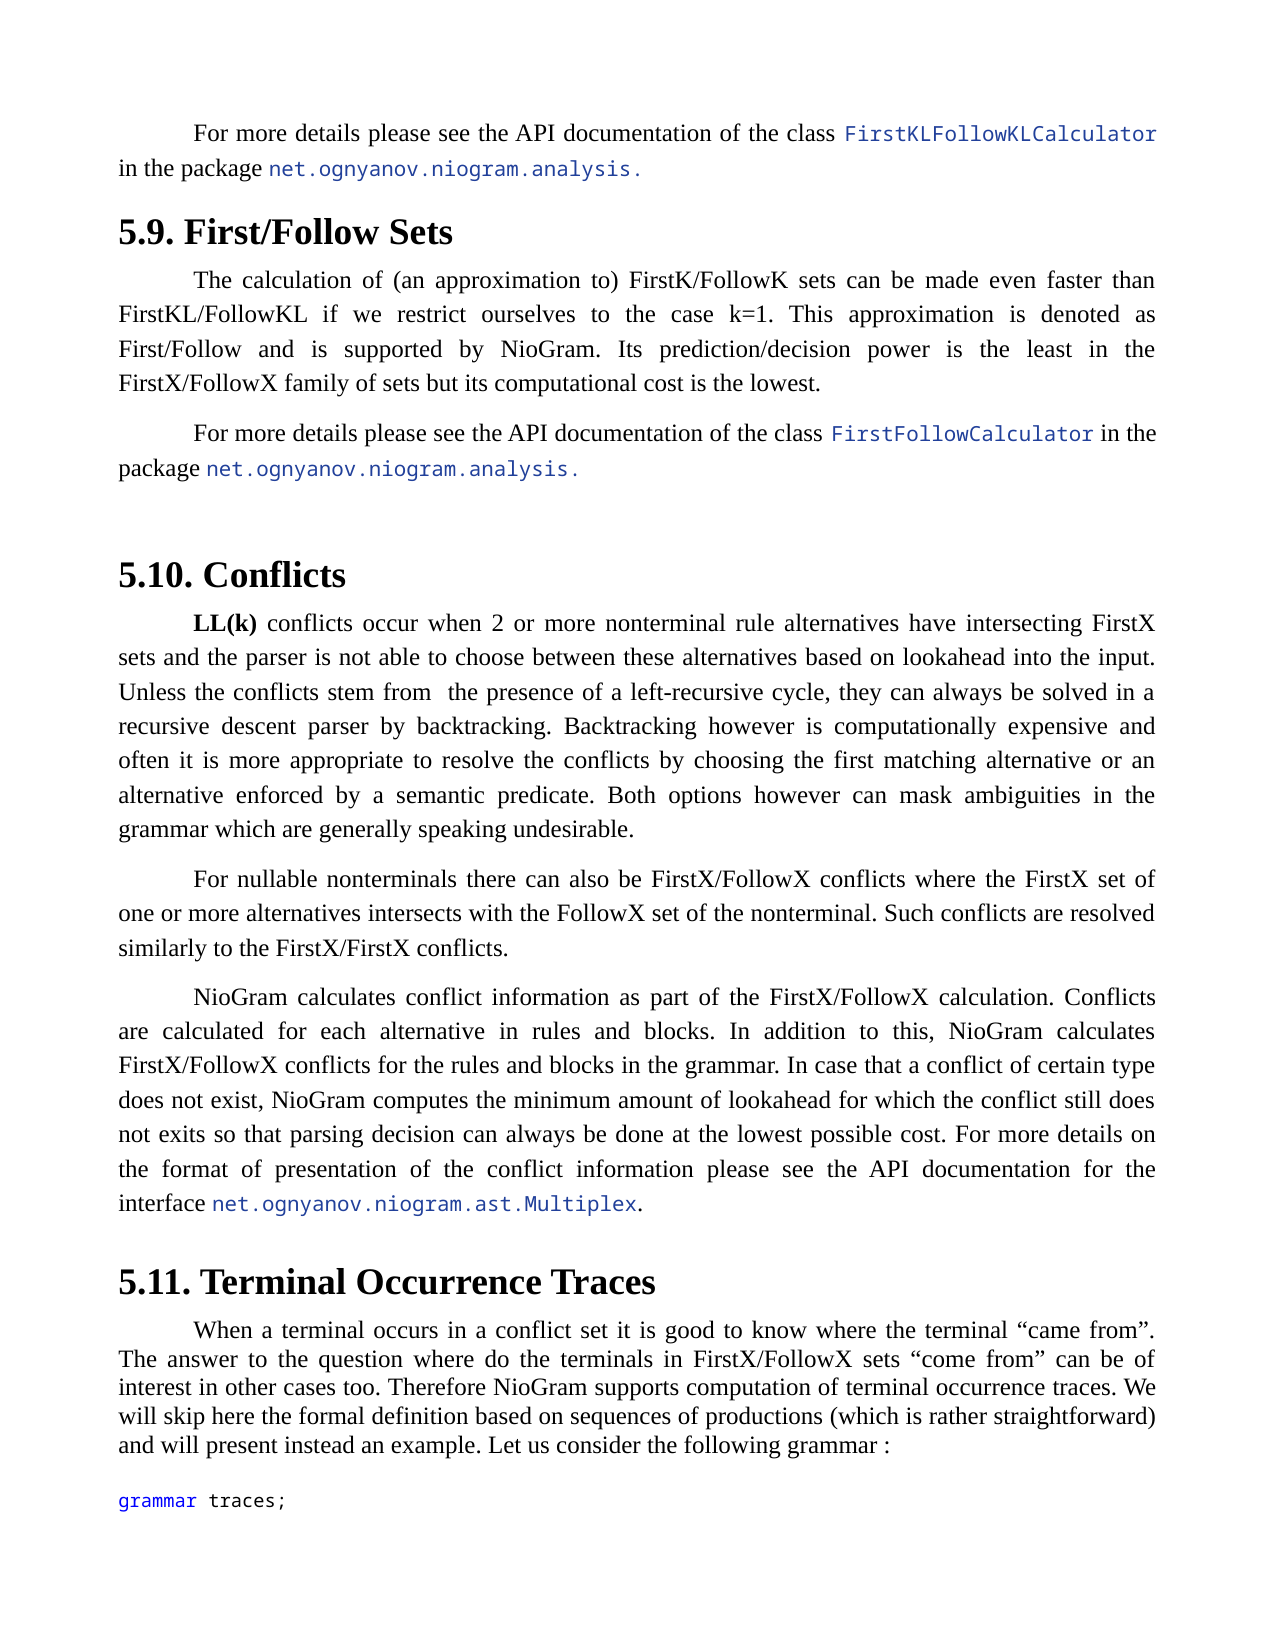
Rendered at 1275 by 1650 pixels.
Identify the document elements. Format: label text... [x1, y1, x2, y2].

text grammar traces; [118, 1487, 1157, 1513]
text For more details please see the API documentation of the class FirstKLFollowKLCalculator in the package net.ognyanov.niogram.analysis. [118, 118, 1157, 183]
text When a terminal occurs in a conflict set it is good to know where the terminal “came from”. The answer to the question where do the terminals in FirstX/FollowX sets “come from” can be of interest in other cases too. Therefore NioGram supports computation of terminal occurrence traces. We will skip here the formal definition based on sequences of productions (which is rather straightforward) and will present instead an example. Let us consider the following grammar : [118, 1315, 1157, 1459]
subtitle 5.10. Conflicts [118, 552, 1157, 595]
text For more details please see the API documentation of the class FirstFollowCalculator in the package net.ognyanov.niogram.analysis. [118, 418, 1157, 482]
text LL(k) conflicts occur when 2 or more nonterminal rule alternatives have intersecting FirstX sets and the parser is not able to choose between these alternatives based on lookahead into the input. Unless the conflicts stem from the presence of a left-recursive cycle, they can always be solved in a recursive descent parser by backtracking. Backtracking however is computationally expensive and often it is more appropriate to resolve the conflicts by choosing the first matching alternative or an alternative enforced by a semantic predicate. Both options however can mask ambiguities in the grammar which are generally speaking undesirable. [118, 608, 1157, 843]
subtitle 5.9. First/Follow Sets [118, 209, 1157, 253]
text For nullable nonterminals there can also be FirstX/FollowX conflicts where the FirstX set of one or more alternatives intersects with the FollowX set of the nonterminal. Such conflicts are resolved similarly to the FirstX/FirstX conflicts. [118, 864, 1157, 961]
text The calculation of (an approximation to) FirstK/FollowK sets can be made even faster than FirstKL/FollowKL if we restrict ourselves to the case k=1. This approximation is denoted as First/Follow and is supported by NioGram. Its prediction/decision power is the least in the FirstX/FollowX family of sets but its computational cost is the lowest. [118, 265, 1157, 397]
text NioGram calculates conflict information as part of the FirstX/FollowX calculation. Conflicts are calculated for each alternative in rules and blocks. In addition to this, NioGram calculates FirstX/FollowX conflicts for the rules and blocks in the grammar. In case that a conflict of certain type does not exist, NioGram computes the minimum amount of lookahead for which the conflict still does not exits so that parsing decision can always be done at the lowest possible cost. For more details on the format of presentation of the conflict information please see the API documentation for the interface net.ognyanov.niogram.ast.Multiplex. [118, 982, 1157, 1218]
subtitle 5.11. Terminal Occurrence Traces [118, 1259, 1157, 1302]
